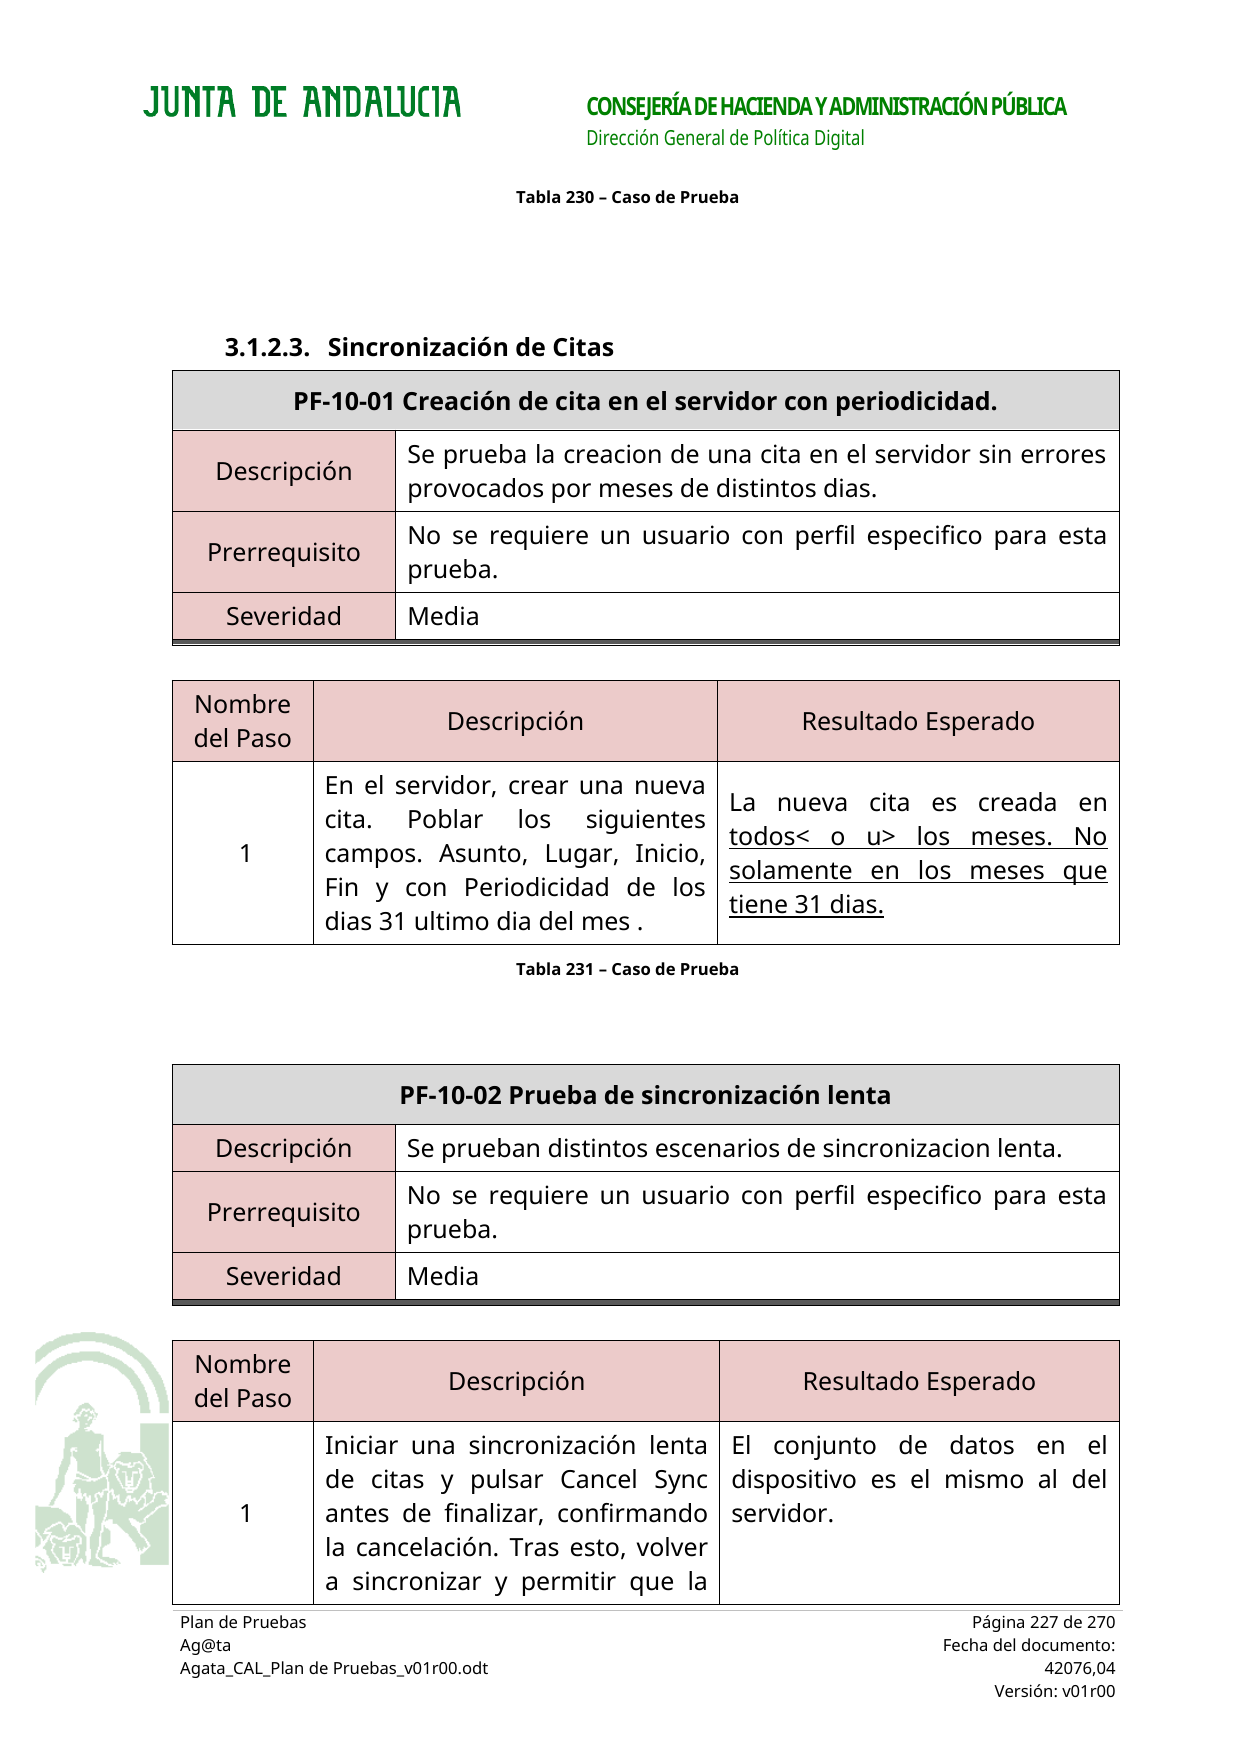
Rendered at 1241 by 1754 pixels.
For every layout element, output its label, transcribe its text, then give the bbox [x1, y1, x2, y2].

table_cell 1 [173, 762, 313, 944]
table_header Descripción [314, 681, 717, 761]
table_cell Severidad [173, 1253, 395, 1299]
table_cell El conjunto de datos en el dispositivo es el mismo al del servidor. [720, 1422, 1119, 1604]
table_cell Se prueban distintos escenarios de sincronizacion lenta. [396, 1125, 1119, 1171]
table_cell En el servidor, crear una nueva cita. Poblar los siguientes campos. Asunto, Lugar, Inicio, Fin y con Periodicidad de los dias 31 ultimo dia del mes . [314, 762, 717, 944]
table_cell Iniciar una sincronización lenta de citas y pulsar Cancel Sync antes de finalizar, confirmando la cancelación. Tras esto, volver a sincronizar y permitir que la [314, 1422, 719, 1604]
picture [143, 86, 461, 117]
table_header Descripción [314, 1341, 719, 1421]
table_cell 1 [173, 1422, 313, 1604]
table_cell No se requiere un usuario con perfil especifico para esta prueba. [396, 1172, 1119, 1252]
table_cell No se requiere un usuario con perfil especifico para esta prueba. [396, 512, 1119, 592]
table_header Resultado Esperado [718, 681, 1119, 761]
table_cell Media [396, 1253, 1119, 1299]
table_cell Descripción [173, 431, 395, 511]
table_cell Severidad [173, 593, 395, 639]
table_cell Prerrequisito [173, 512, 395, 592]
table_header Nombre del Paso [173, 681, 313, 761]
subtitle Sincronización de Citas [224, 330, 1107, 364]
table_header PF-10-01 Creación de cita en el servidor con periodicidad. [173, 371, 1119, 429]
table_cell [173, 640, 1119, 644]
table_header PF-10-02 Prueba de sincronización lenta [173, 1065, 1119, 1124]
table_cell Prerrequisito [173, 1172, 395, 1252]
text Tabla 231 – Caso de Prueba [148, 957, 1107, 980]
table_header Resultado Esperado [720, 1341, 1119, 1421]
table_cell Media [396, 593, 1119, 639]
table_cell Se prueba la creacion de una cita en el servidor sin errores provocados por meses de distintos dias. [396, 431, 1119, 511]
table_cell [173, 1300, 1119, 1305]
table_header Nombre del Paso [173, 1341, 313, 1421]
text Tabla 230 – Caso de Prueba [148, 186, 1107, 208]
table_cell La nueva cita es creada en todos< o u> los meses. No solamente en los meses que tiene 31 dias. [718, 762, 1119, 944]
table_cell Descripción [173, 1125, 395, 1171]
